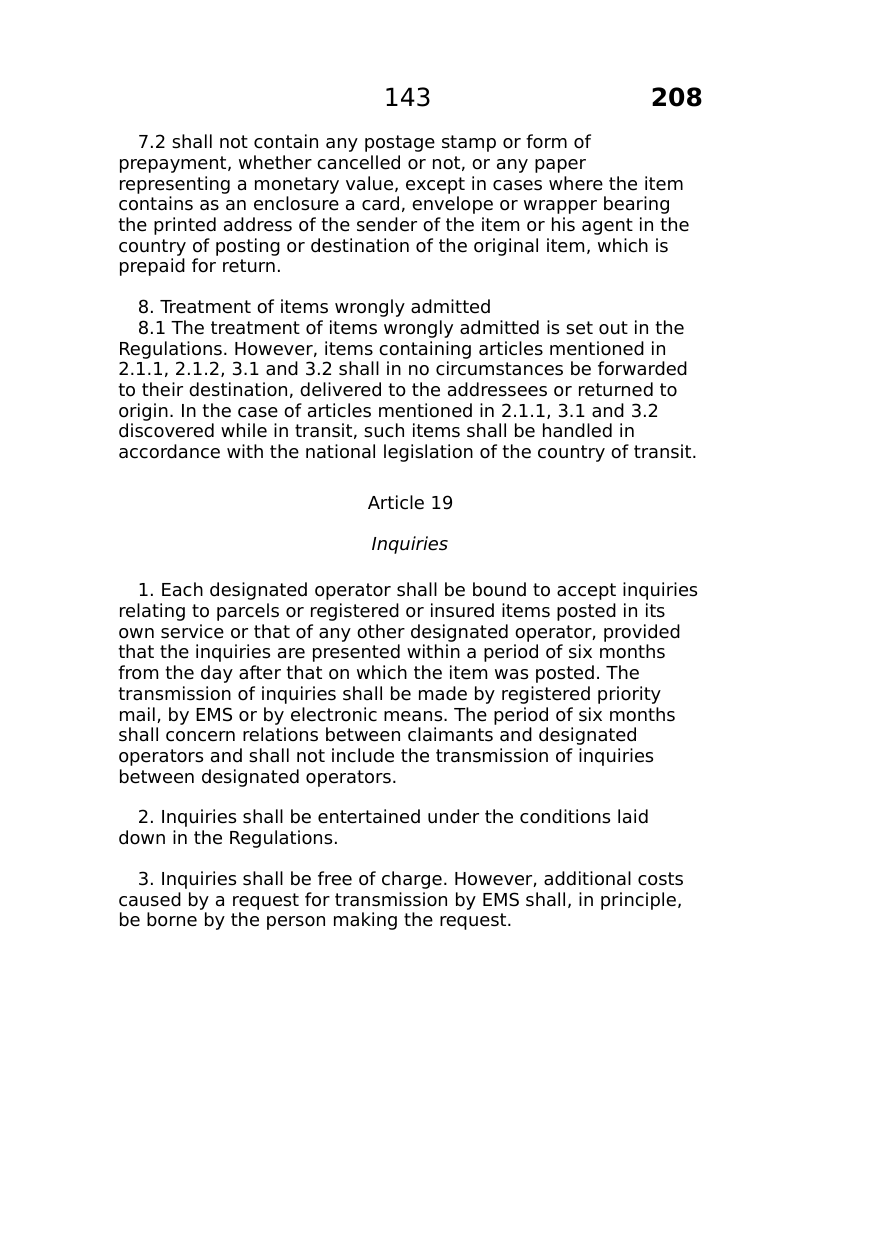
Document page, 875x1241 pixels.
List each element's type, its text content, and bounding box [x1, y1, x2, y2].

subtitle Article 19 Inquiries [118, 493, 703, 555]
text 2. Inquiries shall be entertained under the conditions laid down in the Regulations. [118, 807, 703, 849]
text 8. Treatment of items wrongly admitted [118, 297, 703, 318]
text 7.2 shall not contain any postage stamp or form of prepayment, whether cancelled or not, or any paper representing a monetary value, except in cases where the item contains as an enclosure a card, envelope or wrapper bearing the printed address of the sender of the item or his agent in the country of posting or destination of the original item, which is prepaid for return. [118, 132, 703, 277]
text 8.1 The treatment of items wrongly admitted is set out in the Regulations. However, items containing articles mentioned in 2.1.1, 2.1.2, 3.1 and 3.2 shall in no circumstances be forwarded to their destination, delivered to the addressees or returned to origin. In the case of articles mentioned in 2.1.1, 3.1 and 3.2 discovered while in transit, such items shall be handled in accordance with the national legislation of the country of transit. [118, 318, 703, 463]
text 3. Inquiries shall be free of charge. However, additional costs caused by a request for transmission by EMS shall, in principle, be borne by the person making the request. [118, 869, 703, 931]
text 1. Each designated operator shall be bound to accept inquiries relating to parcels or registered or insured items posted in its own service or that of any other designated operator, provided that the inquiries are presented within a period of six months from the day after that on which the item was posted. The transmission of inquiries shall be made by registered priority mail, by EMS or by electronic means. The period of six months shall concern relations between claimants and designated operators and shall not include the transmission of inquiries between designated operators. [118, 580, 703, 787]
